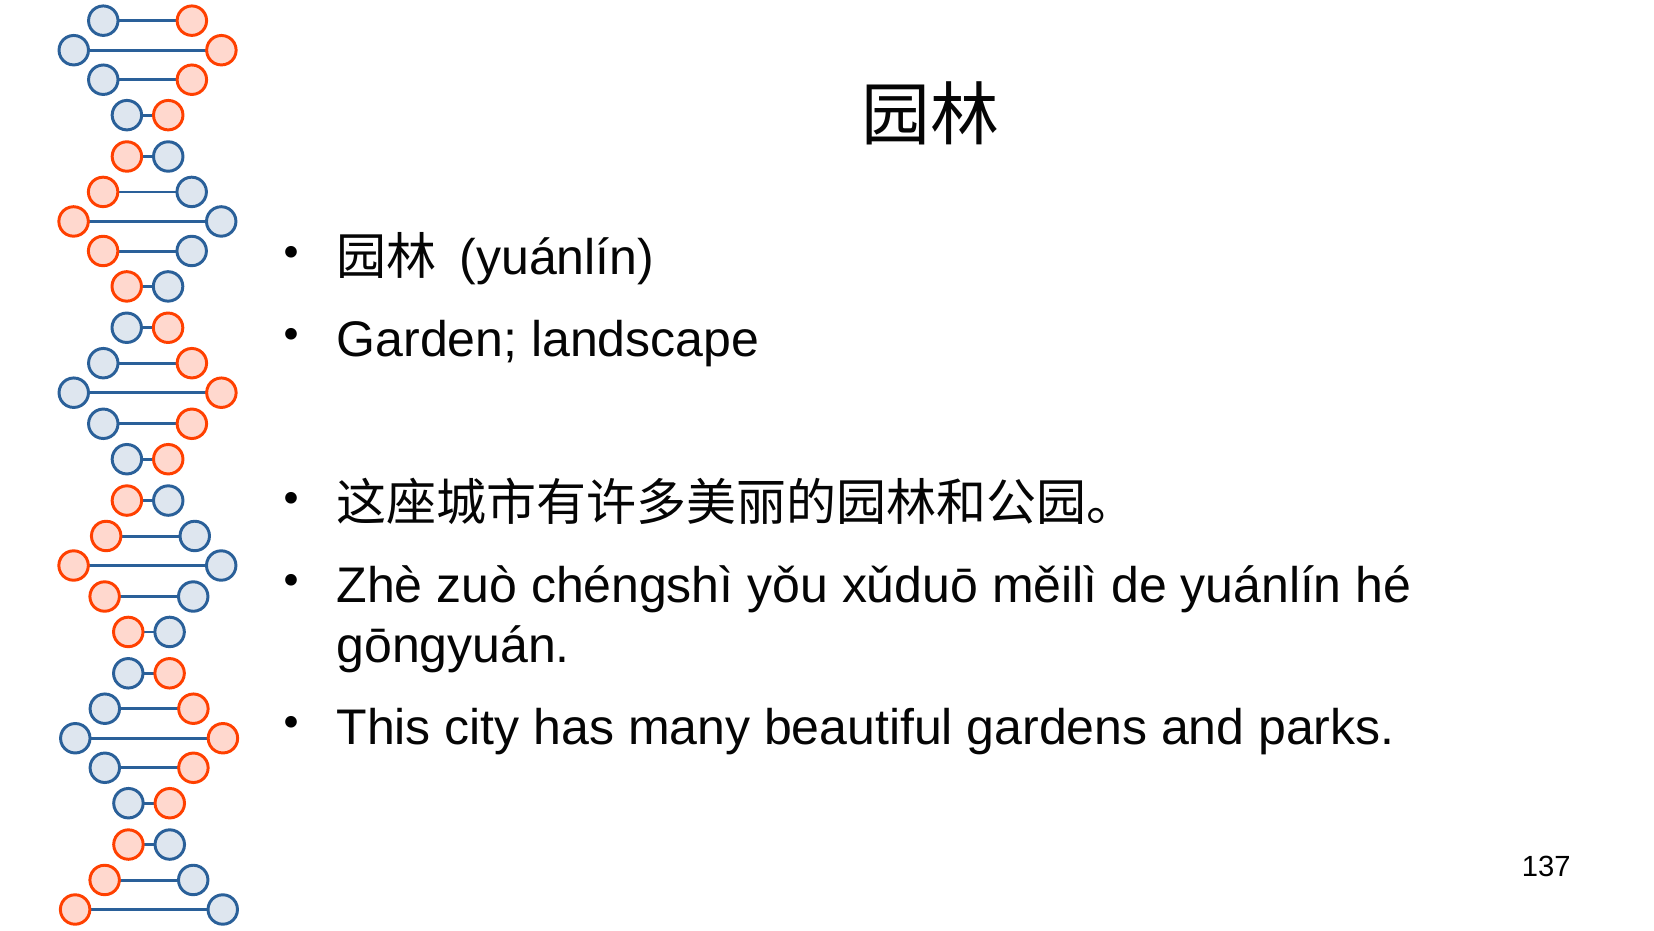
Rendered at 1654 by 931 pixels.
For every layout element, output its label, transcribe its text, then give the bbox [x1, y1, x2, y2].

title 园林 [265, 35, 1595, 189]
list 园林 (yuánlín) Garden; landscape 这座城市有许多美丽的园林和公园。 Zhè zuò chéngshì yǒu xǔduō měilì de yuánlín hé gōngyuán. This city has many beautiful gardens and parks. [265, 224, 1595, 764]
